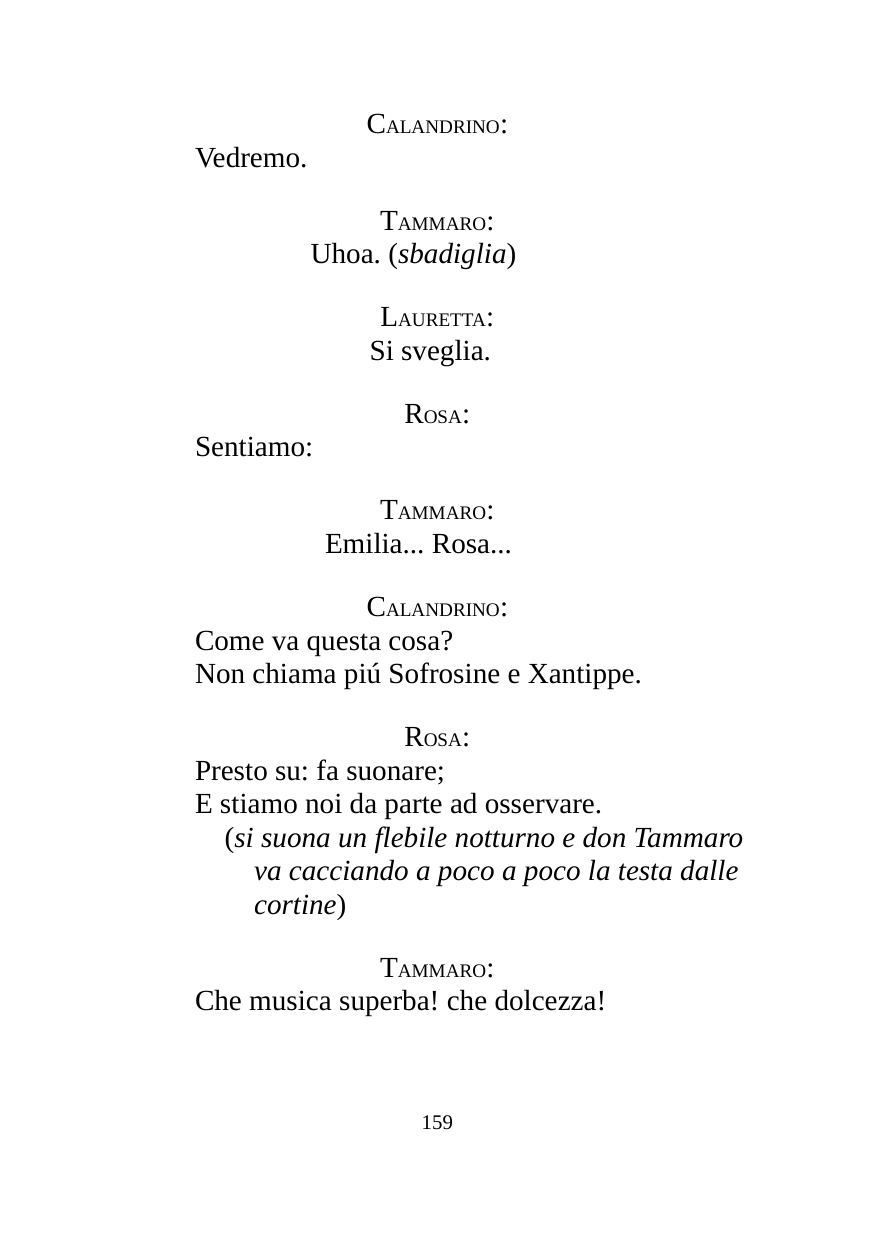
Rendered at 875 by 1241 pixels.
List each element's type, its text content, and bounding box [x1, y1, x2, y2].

text Si sveglia. [106, 333, 768, 366]
text Tammaro: [106, 492, 768, 526]
text Calandrino: [106, 106, 768, 140]
text Emilia... Rosa... [106, 526, 768, 559]
text Che musica superba! che dolcezza! [195, 983, 768, 1017]
text Vedremo. [195, 140, 768, 173]
text (si suona un flebile notturno e don Tammaro va cacciando a poco a poco la testa dalle cortine) [224, 820, 768, 920]
text Come va questa cosa? Non chiama piú Sofrosine e Xantippe. [195, 623, 768, 690]
text Tammaro: [106, 203, 768, 236]
text Presto su: fa suonare; E stiamo noi da parte ad osservare. [195, 753, 768, 820]
text Tammaro: [106, 950, 768, 983]
text Uhoa. (sbadiglia) [106, 236, 768, 270]
text Calandrino: [106, 589, 768, 623]
text Sentiamo: [195, 429, 768, 463]
text Rosa: [106, 396, 768, 429]
text Lauretta: [106, 299, 768, 333]
text Rosa: [106, 719, 768, 753]
